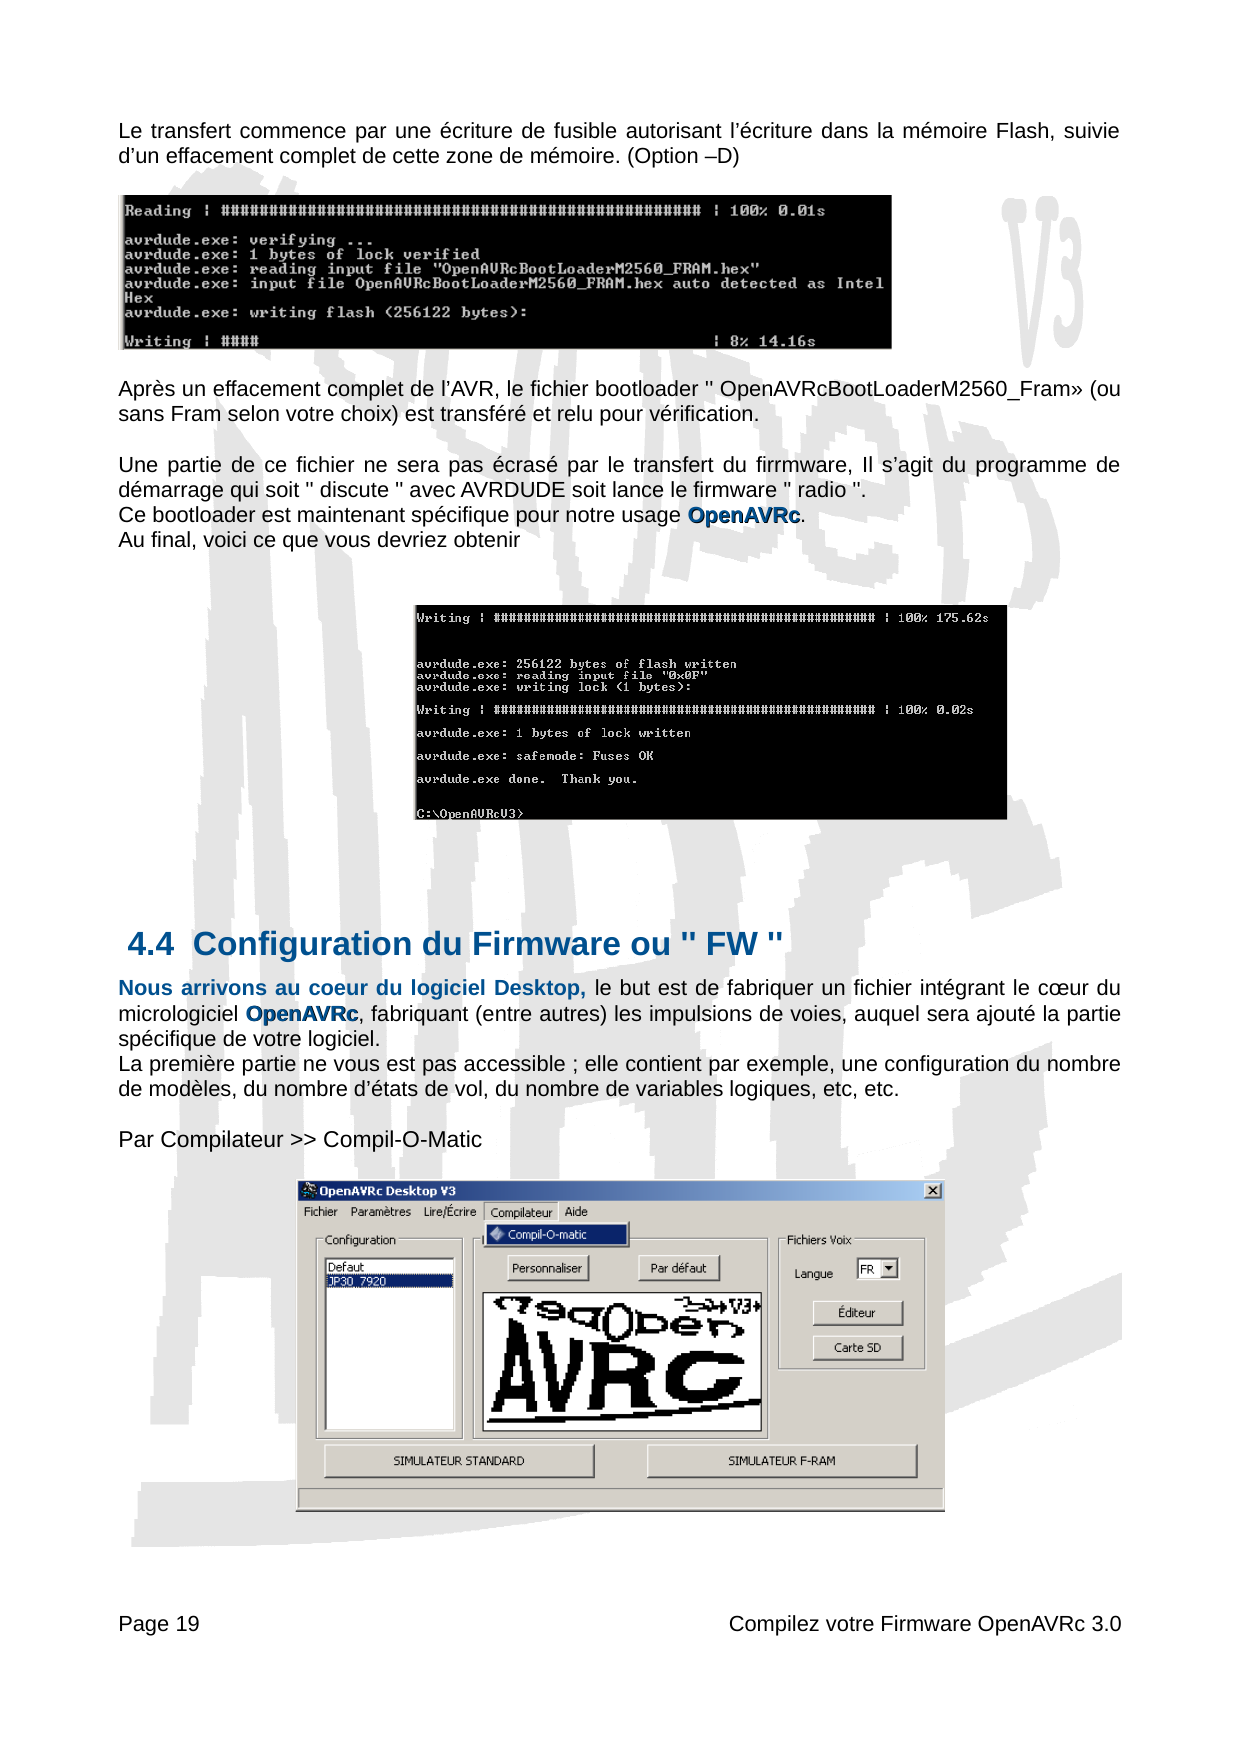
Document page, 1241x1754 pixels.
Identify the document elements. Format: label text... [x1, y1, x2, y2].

text Au final, voici ce que vous devriez obtenir [118, 527, 1122, 552]
subtitle 4.4 Configuration du Firmware ou '' FW '' [118, 924, 1122, 963]
text La première partie ne vous est pas accessible ; elle contient par exemple, une configuration du nombre de modèles, du nombre d’états de vol, du nombre de variables logiques, etc, etc. [118, 1051, 1122, 1101]
text Une partie de ce fichier ne sera pas écrasé par le transfert du firrmware, Il s’agit du programme de démarrage qui soit '' discute '' avec AVRDUDE soit lance le firmware '' radio ''. [118, 451, 1122, 502]
text Après un effacement complet de l’AVR, le fichier bootloader '' OpenAVRcBootLoaderM2560_Fram» (ou sans Fram selon votre choix) est transféré et relu pour vérification. [118, 376, 1122, 426]
text Le transfert commence par une écriture de fusible autorisant l’écriture dans la mémoire Flash, suivie d’un effacement complet de cette zone de mémoire. (Option –D) [118, 118, 1122, 168]
text Nous arrivons au coeur du logiciel Desktop, le but est de fabriquer un fichier intégrant le cœur du micrologiciel OpenAVRc, fabriquant (entre autres) les impulsions de voies, auquel sera ajouté la partie spécifique de votre logiciel. [118, 975, 1122, 1051]
text Ce bootloader est maintenant spécifique pour notre usage OpenAVRc. [118, 502, 1122, 527]
text Par Compilateur >> Compil-O-Matic [118, 1126, 1122, 1153]
